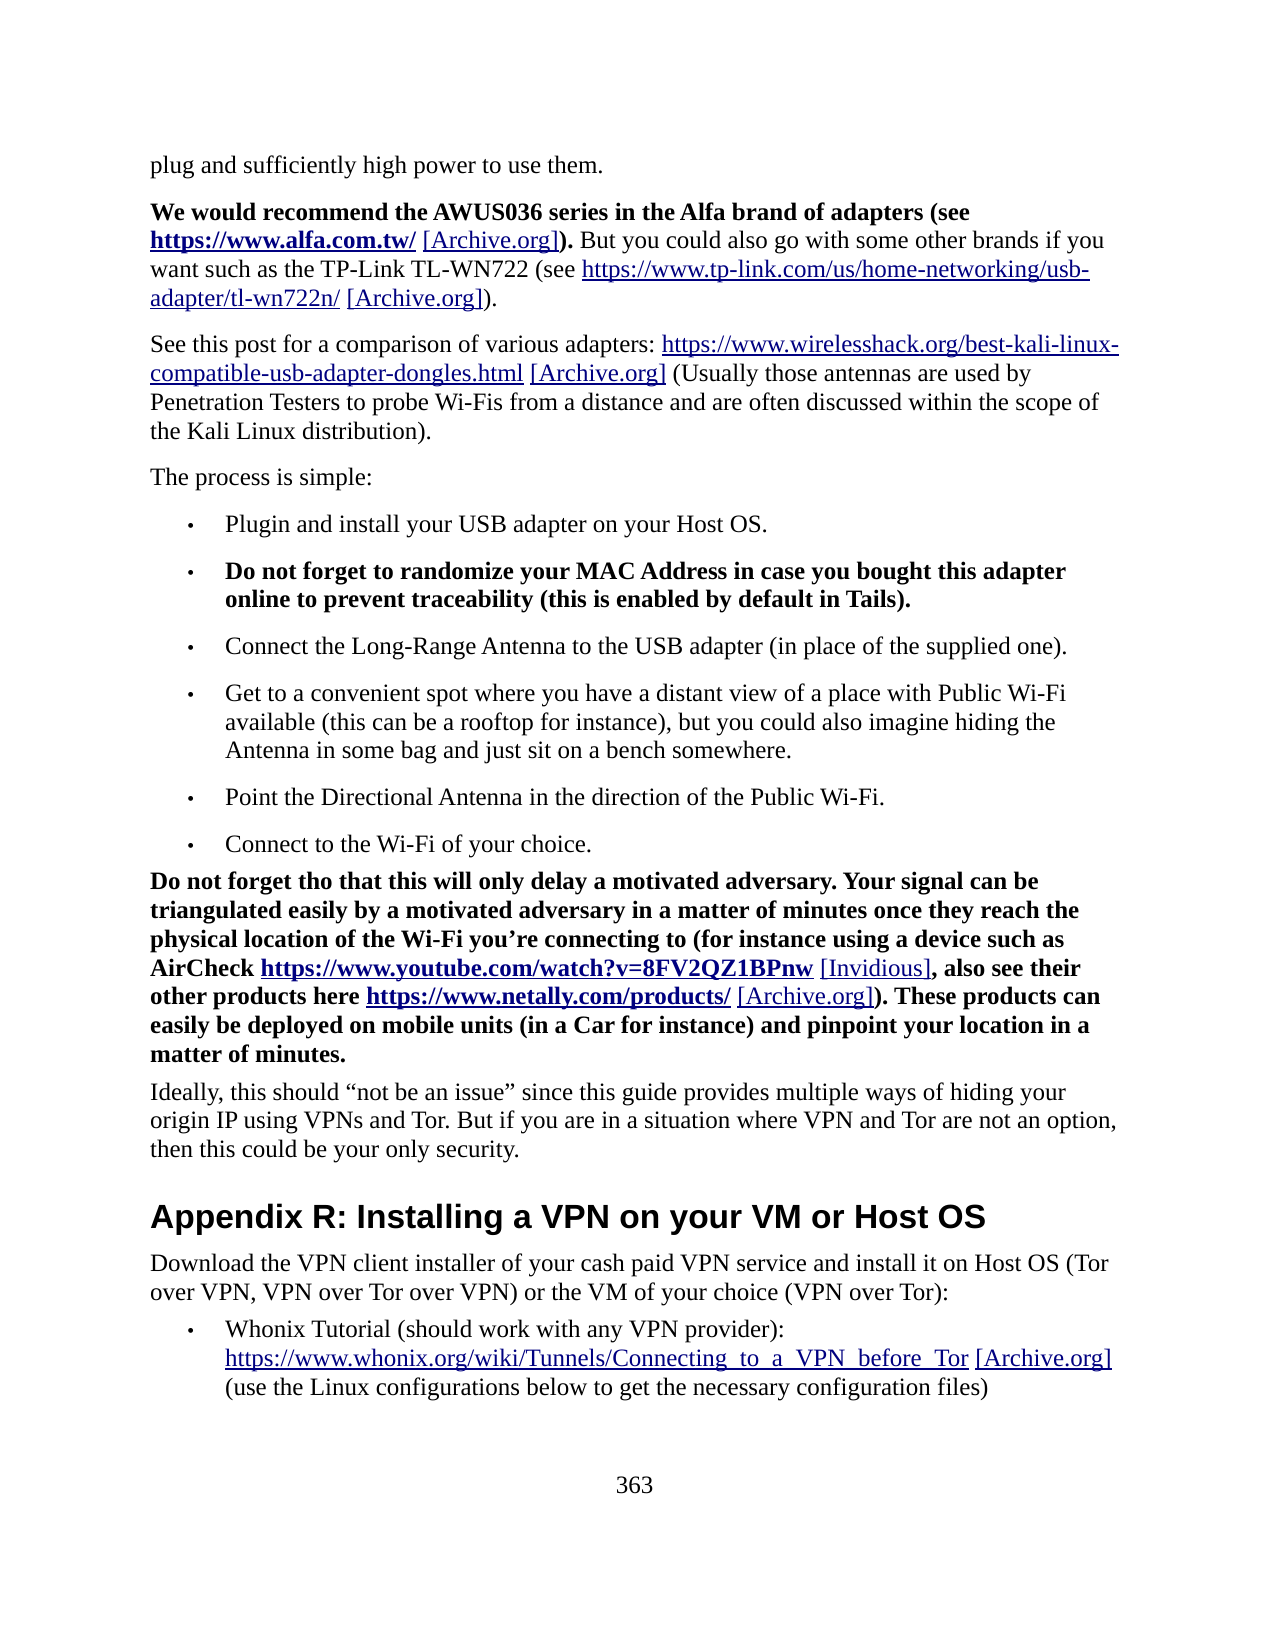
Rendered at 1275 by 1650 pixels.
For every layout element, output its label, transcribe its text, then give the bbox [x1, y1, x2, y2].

list Point the Directional Antenna in the direction of the Public Wi-Fi. [187, 782, 1125, 811]
list Connect the Long-Range Antenna to the USB adapter (in place of the supplied one). [187, 631, 1125, 660]
text plug and sufficiently high power to use them. [150, 150, 1125, 179]
list Get to a convenient spot where you have a distant view of a place with Public Wi-Fi available (this can be a rooftop for instance), but you could also imagine hiding the Antenna in some bag and just sit on a bench somewhere. [187, 678, 1125, 764]
list Connect to the Wi-Fi of your choice. [187, 829, 1125, 857]
list Whonix Tutorial (should work with any VPN provider): https://www.whonix.org/wiki/Tunnels/Connecting_to_a_VPN_before_Tor [Archive.org] (use the Linux configurations below to get the necessary configuration files) [187, 1314, 1125, 1401]
text See this post for a comparison of various adapters: https://www.wirelesshack.org/best-kali-linux-compatible-usb-adapter-dongles.html [Archive.org] (Usually those antennas are used by Penetration Testers to probe Wi-Fis from a distance and are often discussed within the scope of the Kali Linux distribution). [150, 329, 1125, 444]
list Plugin and install your USB adapter on your Host OS. [187, 509, 1125, 538]
text Ideally, this should “not be an issue” since this guide provides multiple ways of hiding your origin IP using VPNs and Tor. But if you are in a situation where VPN and Tor are not an option, then this could be your only security. [150, 1077, 1125, 1163]
text Download the VPN client installer of your cash paid VPN service and install it on Host OS (Tor over VPN, VPN over Tor over VPN) or the VM of your choice (VPN over Tor): [150, 1248, 1125, 1306]
text The process is simple: [150, 462, 1125, 491]
list Do not forget to randomize your MAC Address in case you bought this adapter online to prevent traceability (this is enabled by default in Tails). [187, 556, 1125, 613]
text We would recommend the AWUS036 series in the Alfa brand of adapters (see https://www.alfa.com.tw/ [Archive.org]). But you could also go with some other brands if you want such as the TP-Link TL-WN722 (see https://www.tp-link.com/us/home-networking/usb-adapter/tl-wn722n/ [Archive.org]). [150, 197, 1125, 312]
subtitle Appendix R: Installing a VPN on your VM or Host OS [150, 1197, 1125, 1236]
text Do not forget tho that this will only delay a motivated adversary. Your signal can be triangulated easily by a motivated adversary in a matter of minutes once they reach the physical location of the Wi-Fi you’re connecting to (for instance using a device such as AirCheck https://www.youtube.com/watch?v=8FV2QZ1BPnw [Invidious], also see their other products here https://www.netally.com/products/ [Archive.org]). These products can easily be deployed on mobile units (in a Car for instance) and pinpoint your location in a matter of minutes. [150, 866, 1125, 1068]
